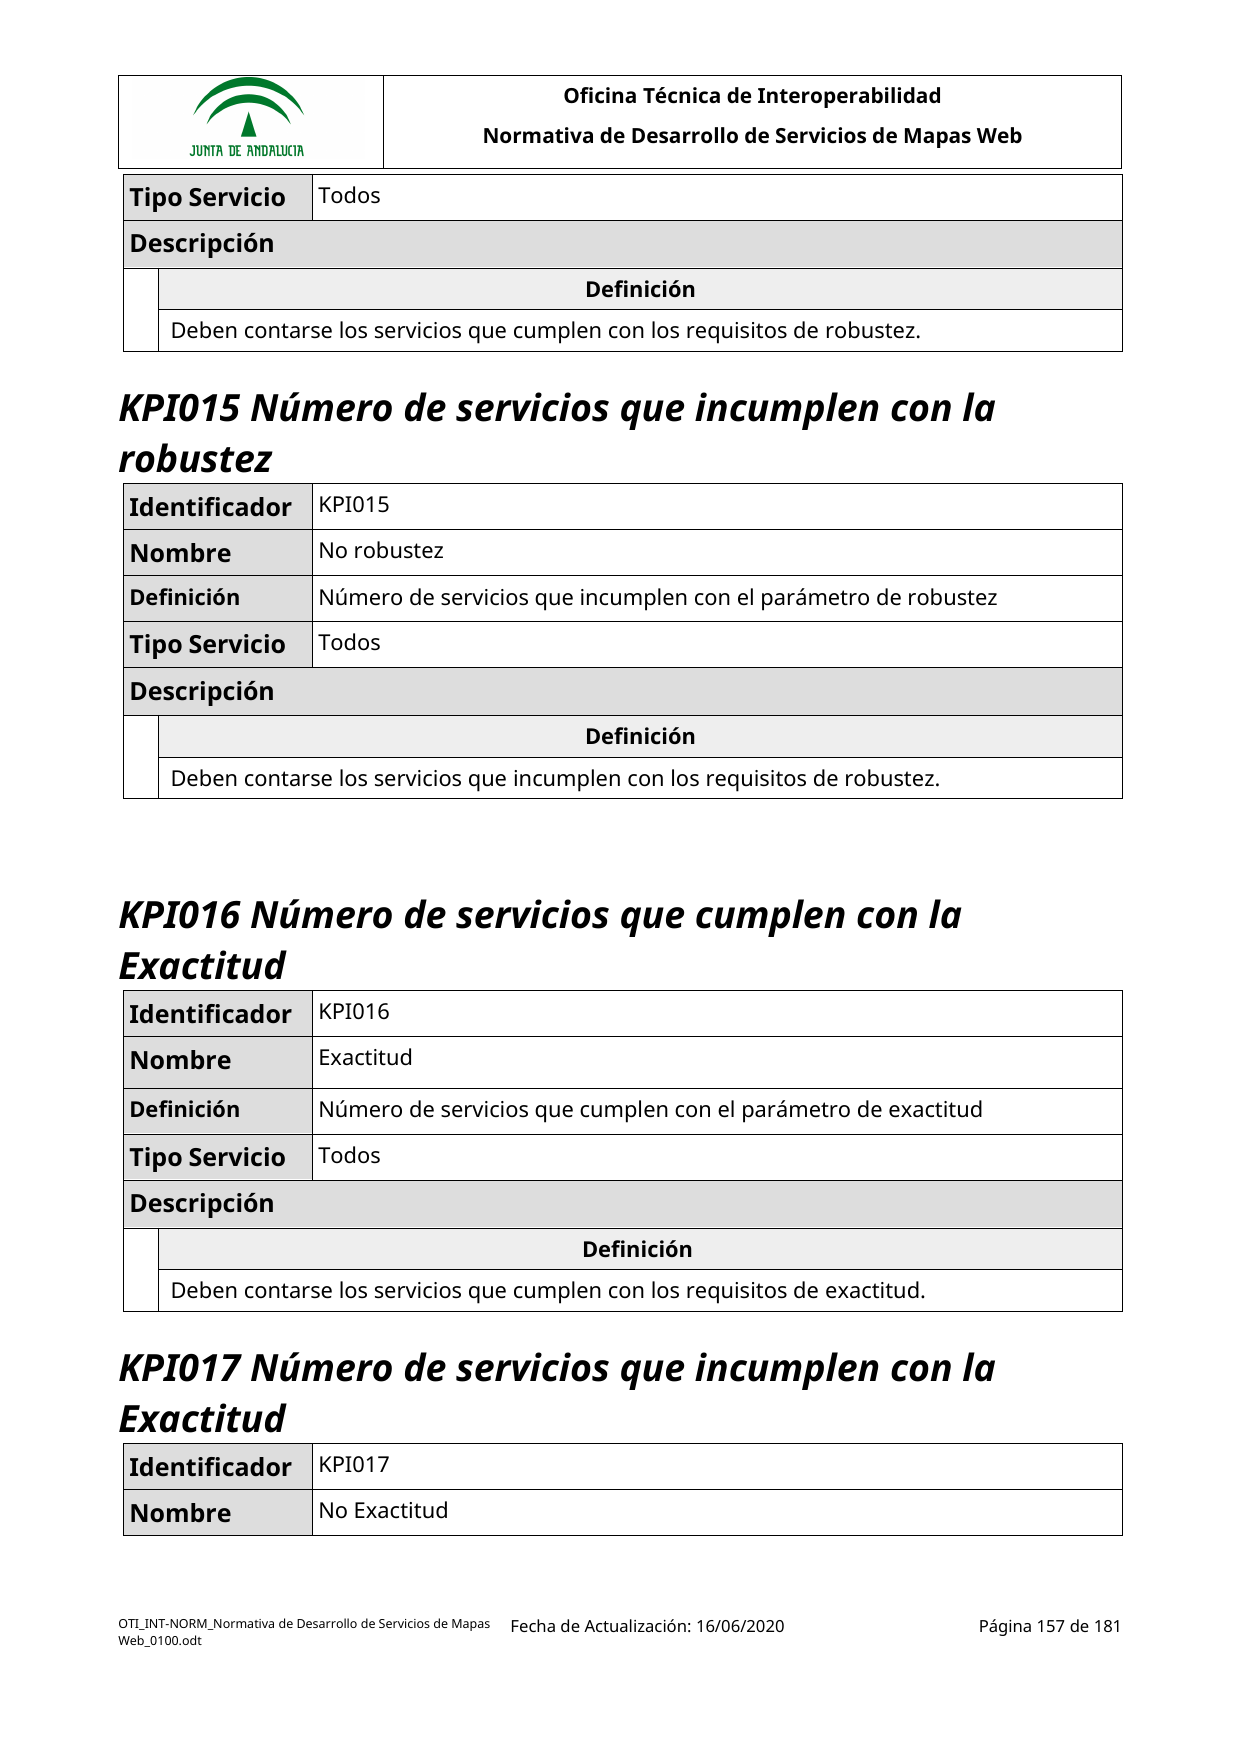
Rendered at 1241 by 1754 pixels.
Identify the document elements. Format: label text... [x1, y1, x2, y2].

subtitle KPI016 Número de servicios que cumplen con la Exactitud [118, 888, 1122, 990]
table_header KPI015 [313, 484, 1122, 529]
table_header Identificador [124, 991, 312, 1036]
table_cell Número de servicios que cumplen con el parámetro de exactitud [313, 1089, 1122, 1133]
table_cell Exactitud [313, 1037, 1122, 1088]
table_cell Definición [159, 1229, 1122, 1269]
table_cell Tipo Servicio [124, 622, 312, 667]
table_cell Definición [124, 576, 312, 621]
table_cell Deben contarse los servicios que cumplen con los requisitos de robustez. [159, 310, 1122, 351]
table_cell Definición [124, 1089, 312, 1133]
table_cell Descripción [124, 668, 1122, 715]
table_cell Tipo Servicio [124, 175, 312, 220]
table_cell Todos [313, 175, 1122, 220]
table_header Identificador [124, 484, 312, 529]
table_header KPI017 [313, 1444, 1122, 1489]
table_cell Definición [159, 269, 1122, 309]
subtitle KPI015 Número de servicios que incumplen con la robustez [118, 381, 1122, 483]
table_cell [124, 716, 158, 798]
table_cell Todos [313, 622, 1122, 667]
table_cell Nombre [124, 1037, 312, 1088]
table_cell No Exactitud [313, 1490, 1122, 1535]
table_cell Número de servicios que incumplen con el parámetro de robustez [313, 576, 1122, 621]
table_cell Tipo Servicio [124, 1135, 312, 1179]
table_cell Nombre [124, 1490, 312, 1535]
table_cell [124, 1229, 158, 1311]
table_cell Todos [313, 1135, 1122, 1179]
table_header Identificador [124, 1444, 312, 1489]
picture [132, 77, 365, 159]
subtitle KPI017 Número de servicios que incumplen con la Exactitud [118, 1341, 1122, 1443]
table_cell Descripción [124, 1181, 1122, 1227]
table_header KPI016 [313, 991, 1122, 1036]
table_cell [124, 269, 158, 351]
table_cell Deben contarse los servicios que incumplen con los requisitos de robustez. [159, 758, 1122, 798]
table_cell Nombre [124, 530, 312, 575]
table_cell Deben contarse los servicios que cumplen con los requisitos de exactitud. [159, 1270, 1122, 1311]
table_cell Descripción [124, 221, 1122, 267]
table_cell No robustez [313, 530, 1122, 575]
table_cell Definición [159, 716, 1122, 757]
